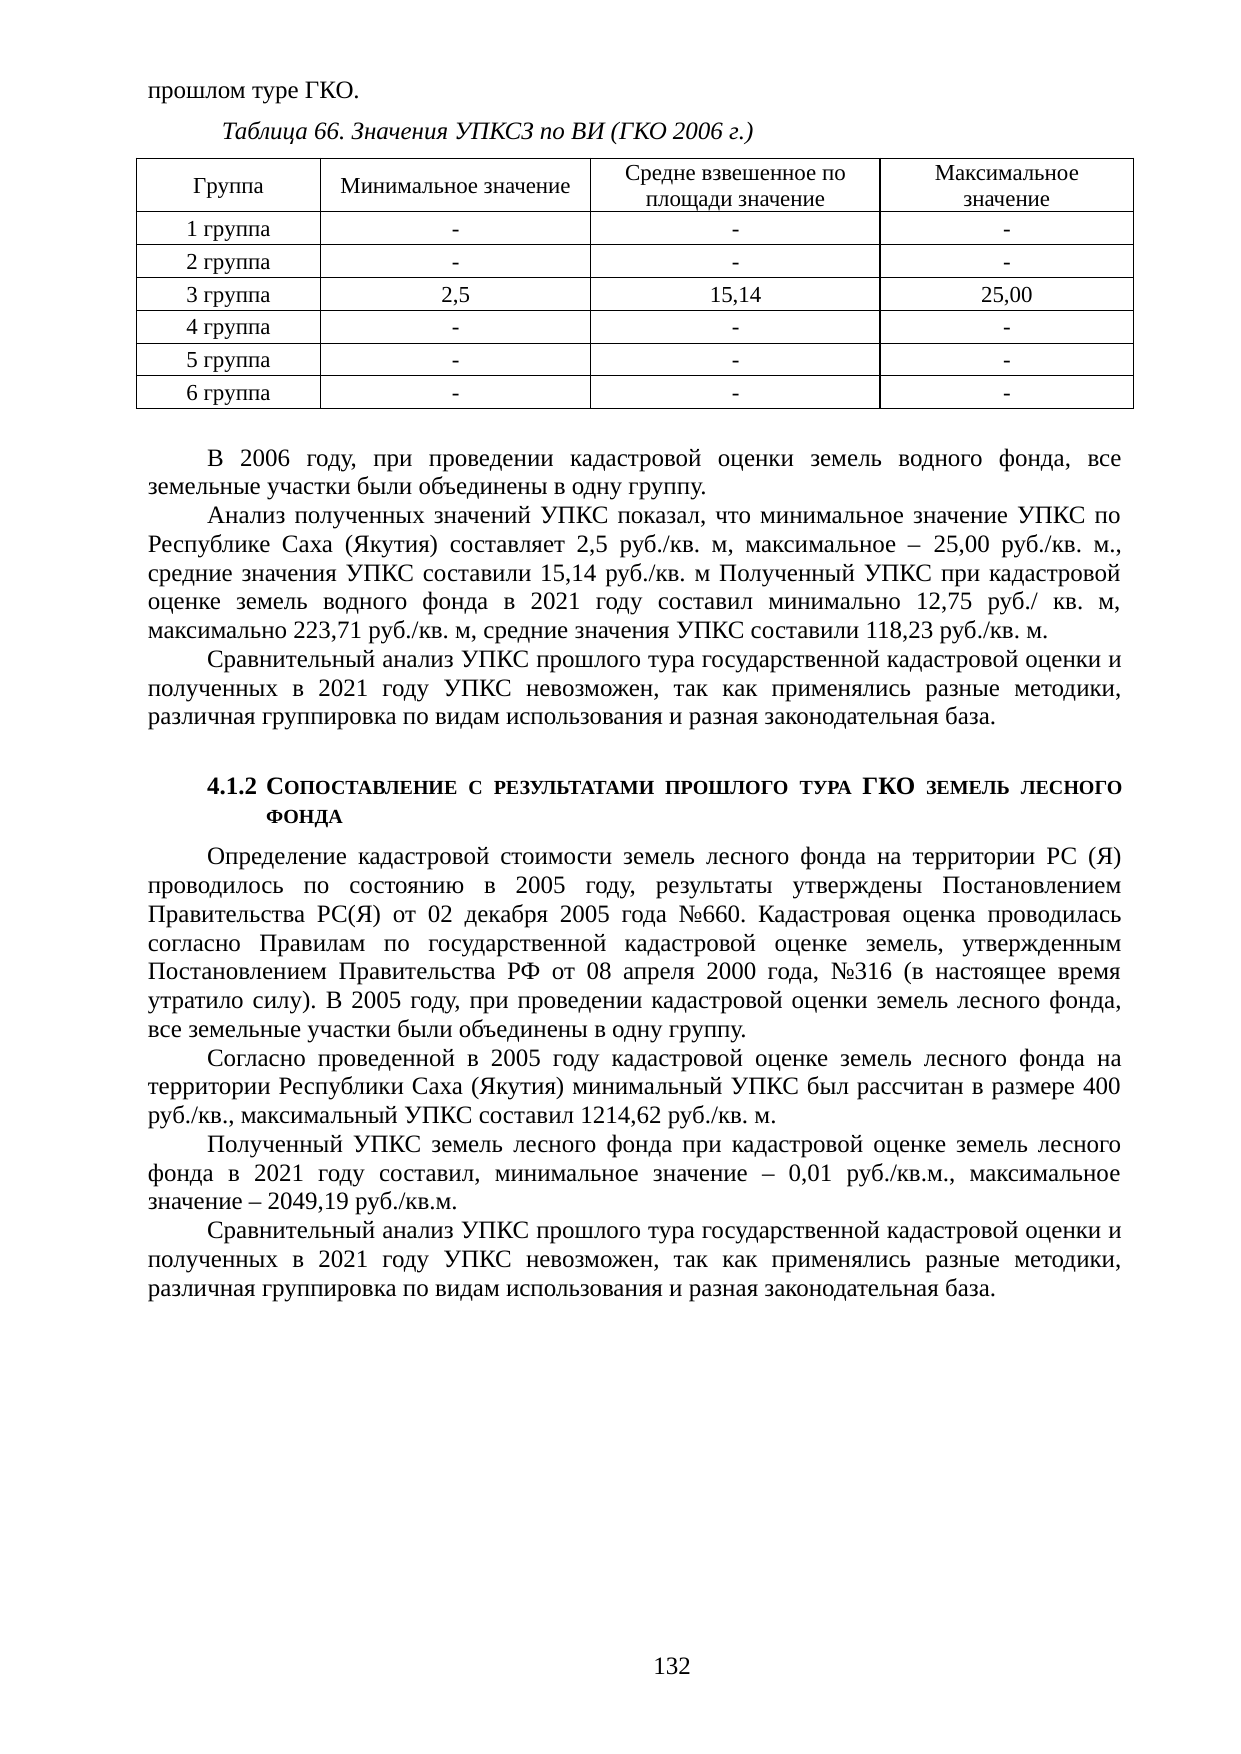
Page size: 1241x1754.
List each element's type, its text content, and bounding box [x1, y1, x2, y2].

text прошлом туре ГКО. [148, 75, 1122, 104]
list Сопоставление с результатами прошлого тура ГКО земель лесного фонда [207, 771, 1122, 829]
text Полученный УПКС земель лесного фонда при кадастровой оценке земель лесного фонда в 2021 году составил, минимальное значение – 0,01 руб./кв.м., максимальное значение – 2049,19 руб./кв.м. [148, 1129, 1122, 1215]
table_cell - [881, 344, 1133, 375]
table_cell - [591, 344, 879, 375]
table_cell 6 группа [137, 376, 320, 408]
table_header Максимальное значение [881, 159, 1133, 211]
table_cell - [321, 311, 590, 342]
table_cell - [881, 245, 1133, 277]
table_header Группа [137, 159, 320, 211]
table_cell 2,5 [321, 278, 590, 310]
table_cell - [591, 245, 879, 277]
table_cell 5 группа [137, 344, 320, 375]
table_header Минимальное значение [321, 159, 590, 211]
table_cell - [591, 376, 879, 408]
text Определение кадастровой стоимости земель лесного фонда на территории РС (Я) проводилось по состоянию в 2005 году, результаты утверждены Постановлением Правительства РС(Я) от 02 декабря 2005 года №660. Кадастровая оценка проводилась согласно Правилам по государственной кадастровой оценке земель, утвержденным Постановлением Правительства РФ от 08 апреля 2000 года, №316 (в настоящее время утратило силу). В 2005 году, при проведении кадастровой оценки земель лесного фонда, все земельные участки были объединены в одну группу. [148, 841, 1122, 1043]
text Таблица 66. Значения УПКСЗ по ВИ (ГКО 2006 г.) [148, 116, 1122, 145]
table_cell - [591, 212, 879, 244]
table_cell - [321, 344, 590, 375]
table_cell 4 группа [137, 311, 320, 342]
table_cell - [321, 245, 590, 277]
table_cell 3 группа [137, 278, 320, 310]
table_cell - [321, 212, 590, 244]
table_cell - [591, 311, 879, 342]
text В 2006 году, при проведении кадастровой оценки земель водного фонда, все земельные участки были объединены в одну группу. [148, 443, 1122, 500]
text Согласно проведенной в 2005 году кадастровой оценке земель лесного фонда на территории Республики Саха (Якутия) минимальный УПКС был рассчитан в размере 400 руб./кв., максимальный УПКС составил 1214,62 руб./кв. м. [148, 1043, 1122, 1129]
text Анализ полученных значений УПКС показал, что минимальное значение УПКС по Республике Саха (Якутия) составляет 2,5 руб./кв. м, максимальное – 25,00 руб./кв. м., средние значения УПКС составили 15,14 руб./кв. м Полученный УПКС при кадастровой оценке земель водного фонда в 2021 году составил минимально 12,75 руб./ кв. м, максимально 223,71 руб./кв. м, средние значения УПКС составили 118,23 руб./кв. м. [148, 500, 1122, 644]
table_cell - [881, 311, 1133, 342]
table_cell - [881, 212, 1133, 244]
table_cell - [321, 376, 590, 408]
text Сравнительный анализ УПКС прошлого тура государственной кадастровой оценки и полученных в 2021 году УПКС невозможен, так как применялись разные методики, различная группировка по видам использования и разная законодательная база. [148, 1215, 1122, 1301]
table_header Средне взвешенное по площади значение [591, 159, 879, 211]
table_cell 1 группа [137, 212, 320, 244]
table_cell - [881, 376, 1133, 408]
table_cell 15,14 [591, 278, 879, 310]
table_cell 25,00 [881, 278, 1133, 310]
table_cell 2 группа [137, 245, 320, 277]
text Сравнительный анализ УПКС прошлого тура государственной кадастровой оценки и полученных в 2021 году УПКС невозможен, так как применялись разные методики, различная группировка по видам использования и разная законодательная база. [148, 644, 1122, 730]
